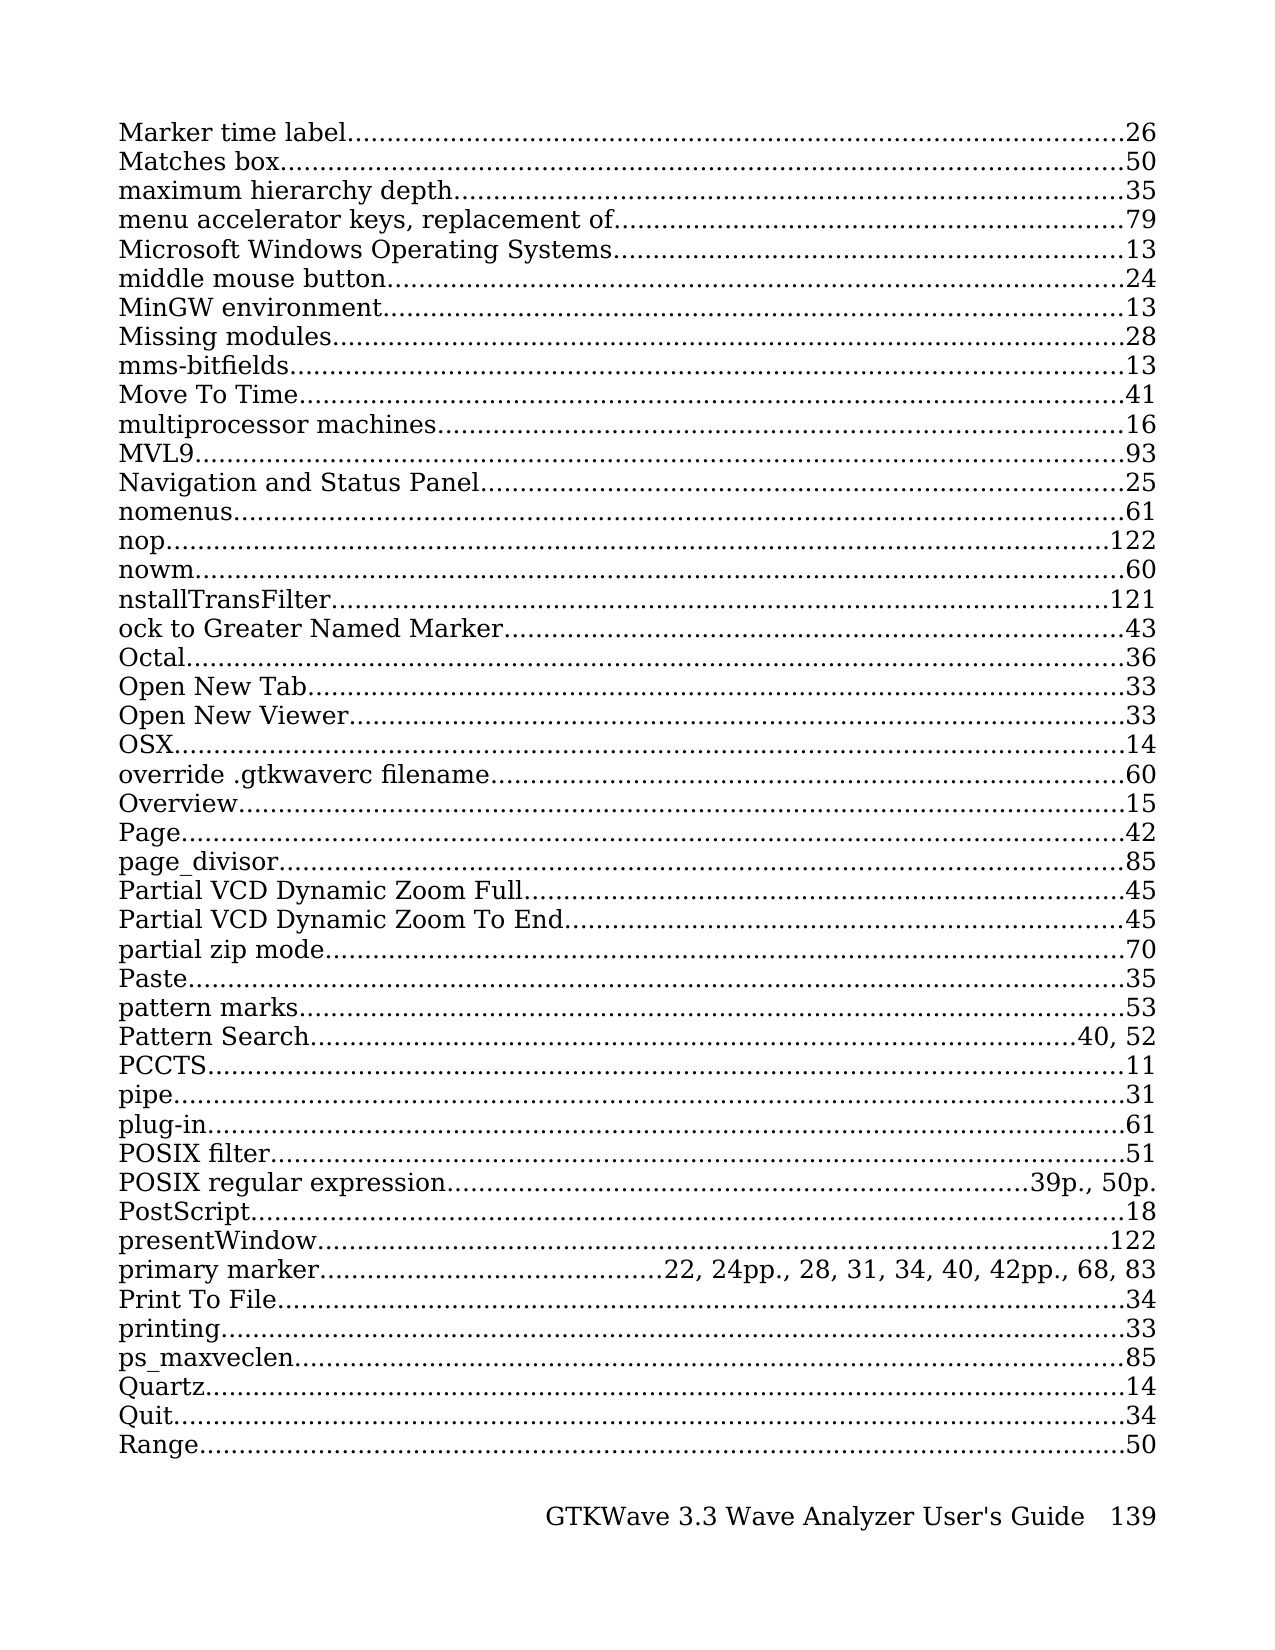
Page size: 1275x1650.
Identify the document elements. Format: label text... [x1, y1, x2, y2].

text POSIX filter 51 [118, 1139, 1157, 1168]
text pipe 31 [118, 1081, 1157, 1110]
text nop 122 [118, 526, 1157, 556]
text page_divisor 85 [118, 847, 1157, 876]
text OSX 14 [118, 731, 1157, 760]
text nomenus 61 [118, 497, 1157, 526]
text Navigation and Status Panel 25 [118, 468, 1157, 497]
text Move To Time 41 [118, 381, 1157, 410]
text Quit 34 [118, 1401, 1157, 1431]
text multiprocessor machines 16 [118, 410, 1157, 439]
text PCCTS 11 [118, 1051, 1157, 1081]
text partial zip mode 70 [118, 935, 1157, 964]
text Missing modules 28 [118, 322, 1157, 351]
text Open New Viewer 33 [118, 701, 1157, 731]
text printing 33 [118, 1314, 1157, 1343]
text Partial VCD Dynamic Zoom To End 45 [118, 906, 1157, 935]
text ps_maxveclen 85 [118, 1343, 1157, 1372]
text PostScript 18 [118, 1197, 1157, 1226]
text Page 42 [118, 818, 1157, 847]
text Overview 15 [118, 789, 1157, 818]
text Pattern Search 40, 52 [118, 1022, 1157, 1051]
text mms-bitfields 13 [118, 351, 1157, 381]
text Matches box 50 [118, 147, 1157, 176]
text Range 50 [118, 1431, 1157, 1460]
text plug-in 61 [118, 1110, 1157, 1139]
text ock to Greater Named Marker 43 [118, 614, 1157, 643]
text override .gtkwaverc filename 60 [118, 760, 1157, 789]
text Quartz 14 [118, 1372, 1157, 1401]
text menu accelerator keys, replacement of 79 [118, 206, 1157, 235]
text MinGW environment 13 [118, 293, 1157, 322]
text Partial VCD Dynamic Zoom Full 45 [118, 876, 1157, 906]
text Marker time label 26 [118, 118, 1157, 147]
text Paste 35 [118, 964, 1157, 993]
text nowm 60 [118, 556, 1157, 585]
text MVL9 93 [118, 439, 1157, 468]
text primary marker 22, 24pp., 28, 31, 34, 40, 42pp., 68, 83 [118, 1256, 1157, 1285]
text POSIX regular expression 39p., 50p. [118, 1168, 1157, 1197]
text pattern marks 53 [118, 993, 1157, 1022]
text presentWindow 122 [118, 1226, 1157, 1256]
text maximum hierarchy depth 35 [118, 176, 1157, 206]
text Open New Tab 33 [118, 672, 1157, 701]
text Octal 36 [118, 643, 1157, 672]
text Print To File 34 [118, 1285, 1157, 1314]
text nstallTransFilter 121 [118, 585, 1157, 614]
text middle mouse button 24 [118, 264, 1157, 293]
text Microsoft Windows Operating Systems 13 [118, 235, 1157, 264]
